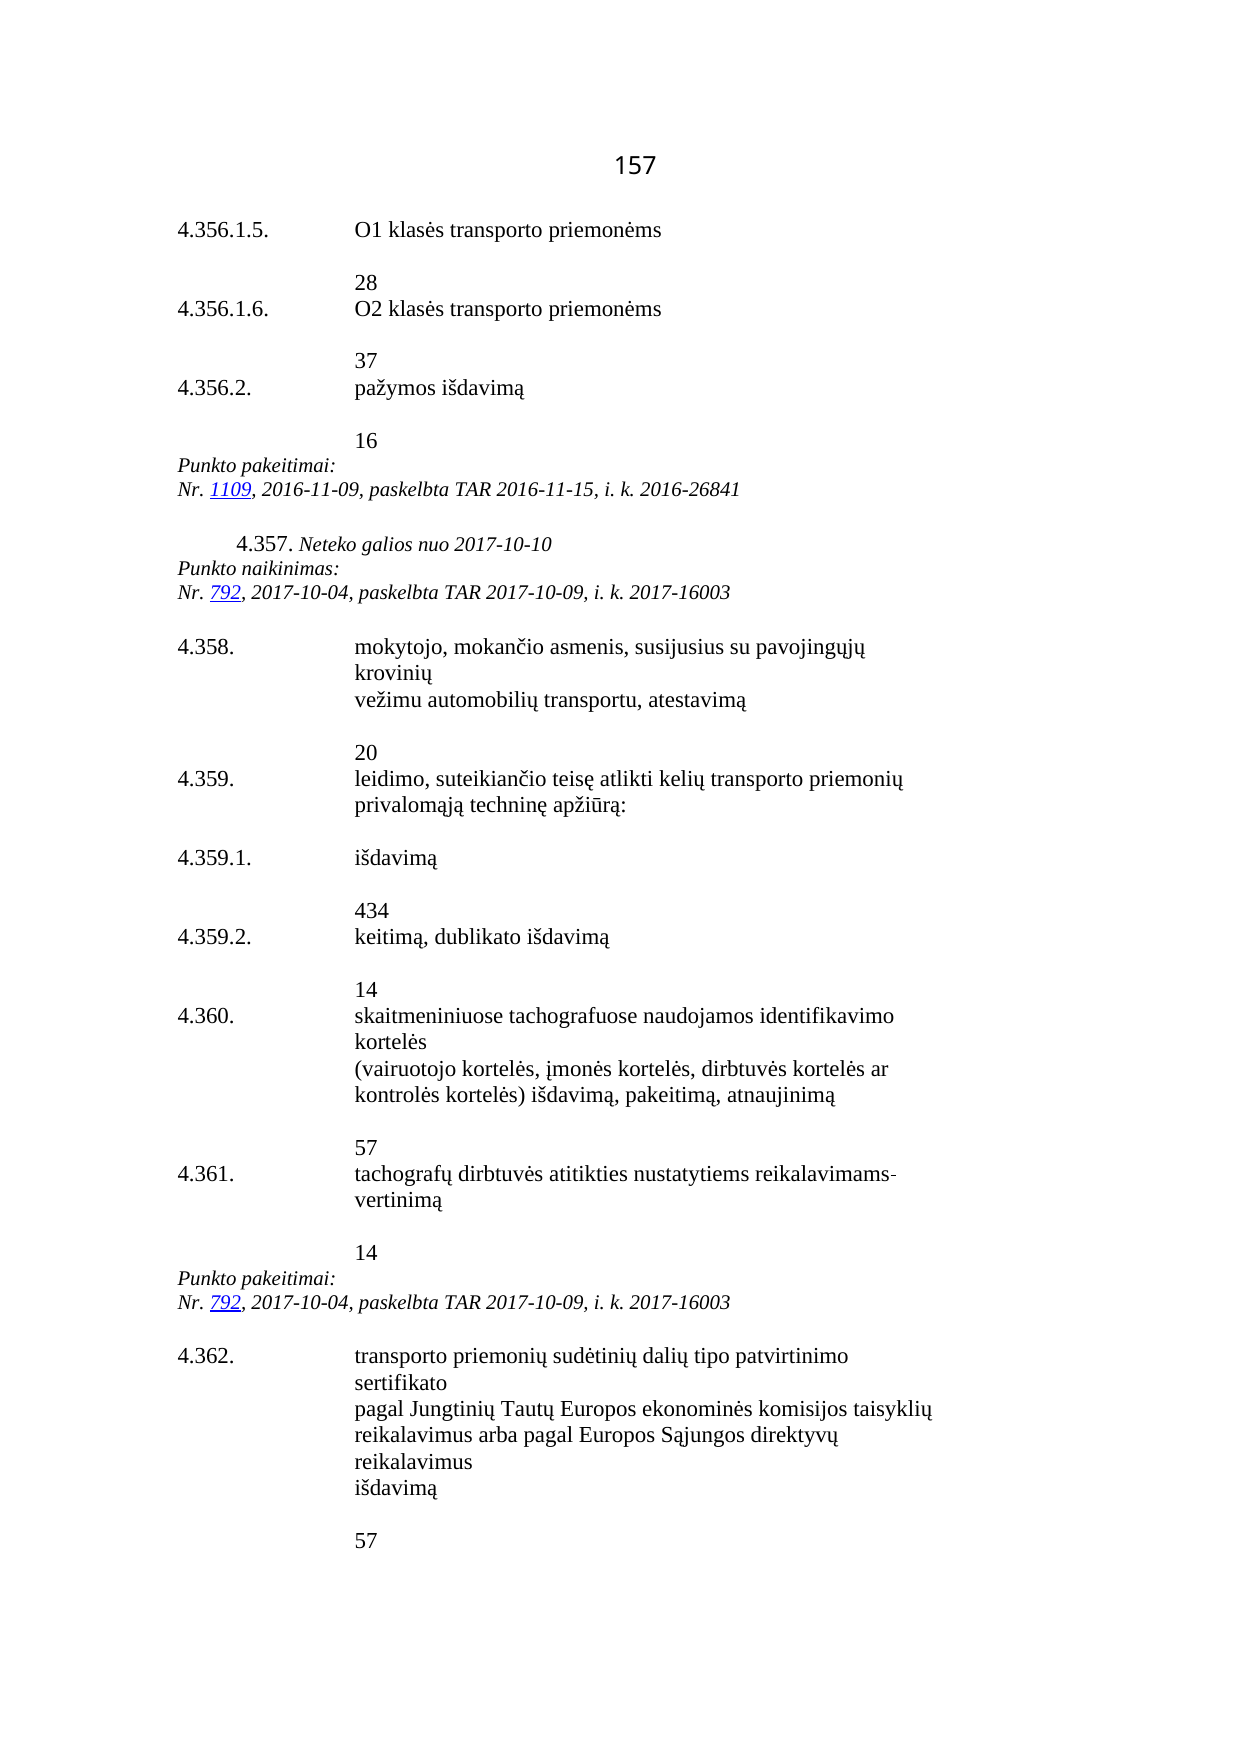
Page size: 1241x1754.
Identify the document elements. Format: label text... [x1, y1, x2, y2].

text kontrolės kortelės) išdavimą, pakeitimą, atnaujinimą 57 [354, 1081, 945, 1160]
text 4.361. tachografų dirbtuvės atitikties nustatytiems reikalavimams [177, 1160, 945, 1187]
text išdavimą 57 [354, 1474, 945, 1553]
text 4.360. skaitmeniniuose tachografuose naudojamos identifikavimo kortelės [177, 1002, 945, 1055]
text 4.359. leidimo, suteikiančio teisę atlikti kelių transporto priemonių [177, 765, 945, 791]
text Nr. 792, 2017-10-04, paskelbta TAR 2017-10-09, i. k. 2017-16003 [177, 580, 1093, 604]
text Nr. 792, 2017-10-04, paskelbta TAR 2017-10-09, i. k. 2017-16003 [177, 1290, 1093, 1314]
text vežimu automobilių transportu, atestavimą 20 [354, 686, 945, 765]
text 4.356.1.6. O2 klasės transporto priemonėms 37 [177, 295, 892, 374]
text (vairuotojo kortelės, įmonės kortelės, dirbtuvės kortelės ar [354, 1055, 945, 1081]
text 4.356.2. pažymos išdavimą 16 [177, 374, 892, 453]
text pagal Jungtinių Tautų Europos ekonominės komisijos taisyklių [354, 1395, 945, 1422]
text reikalavimus arba pagal Europos Sąjungos direktyvų reikalavimus [354, 1422, 945, 1474]
text Punkto pakeitimai: [177, 453, 1093, 477]
text 4.359.1. išdavimą 434 [177, 844, 945, 923]
text 4.362. transporto priemonių sudėtinių dalių tipo patvirtinimo sertifikato [177, 1342, 945, 1395]
text privalomąją techninę apžiūrą: [354, 791, 945, 844]
text vertinimą 14 [354, 1187, 945, 1266]
text 4.356.1.5. O1 klasės transporto priemonėms 28 [177, 216, 892, 295]
text 4.357. Neteko galios nuo 2017-10-10 [177, 530, 1093, 556]
text Nr. 1109, 2016-11-09, paskelbta TAR 2016-11-15, i. k. 2016-26841 [177, 477, 1093, 501]
text Punkto pakeitimai: [177, 1266, 1093, 1290]
text 4.359.2. keitimą, dublikato išdavimą 14 [177, 923, 945, 1002]
text Punkto naikinimas: [177, 556, 1093, 580]
text 4.358. mokytojo, mokančio asmenis, susijusius su pavojingųjų krovinių [177, 633, 945, 686]
